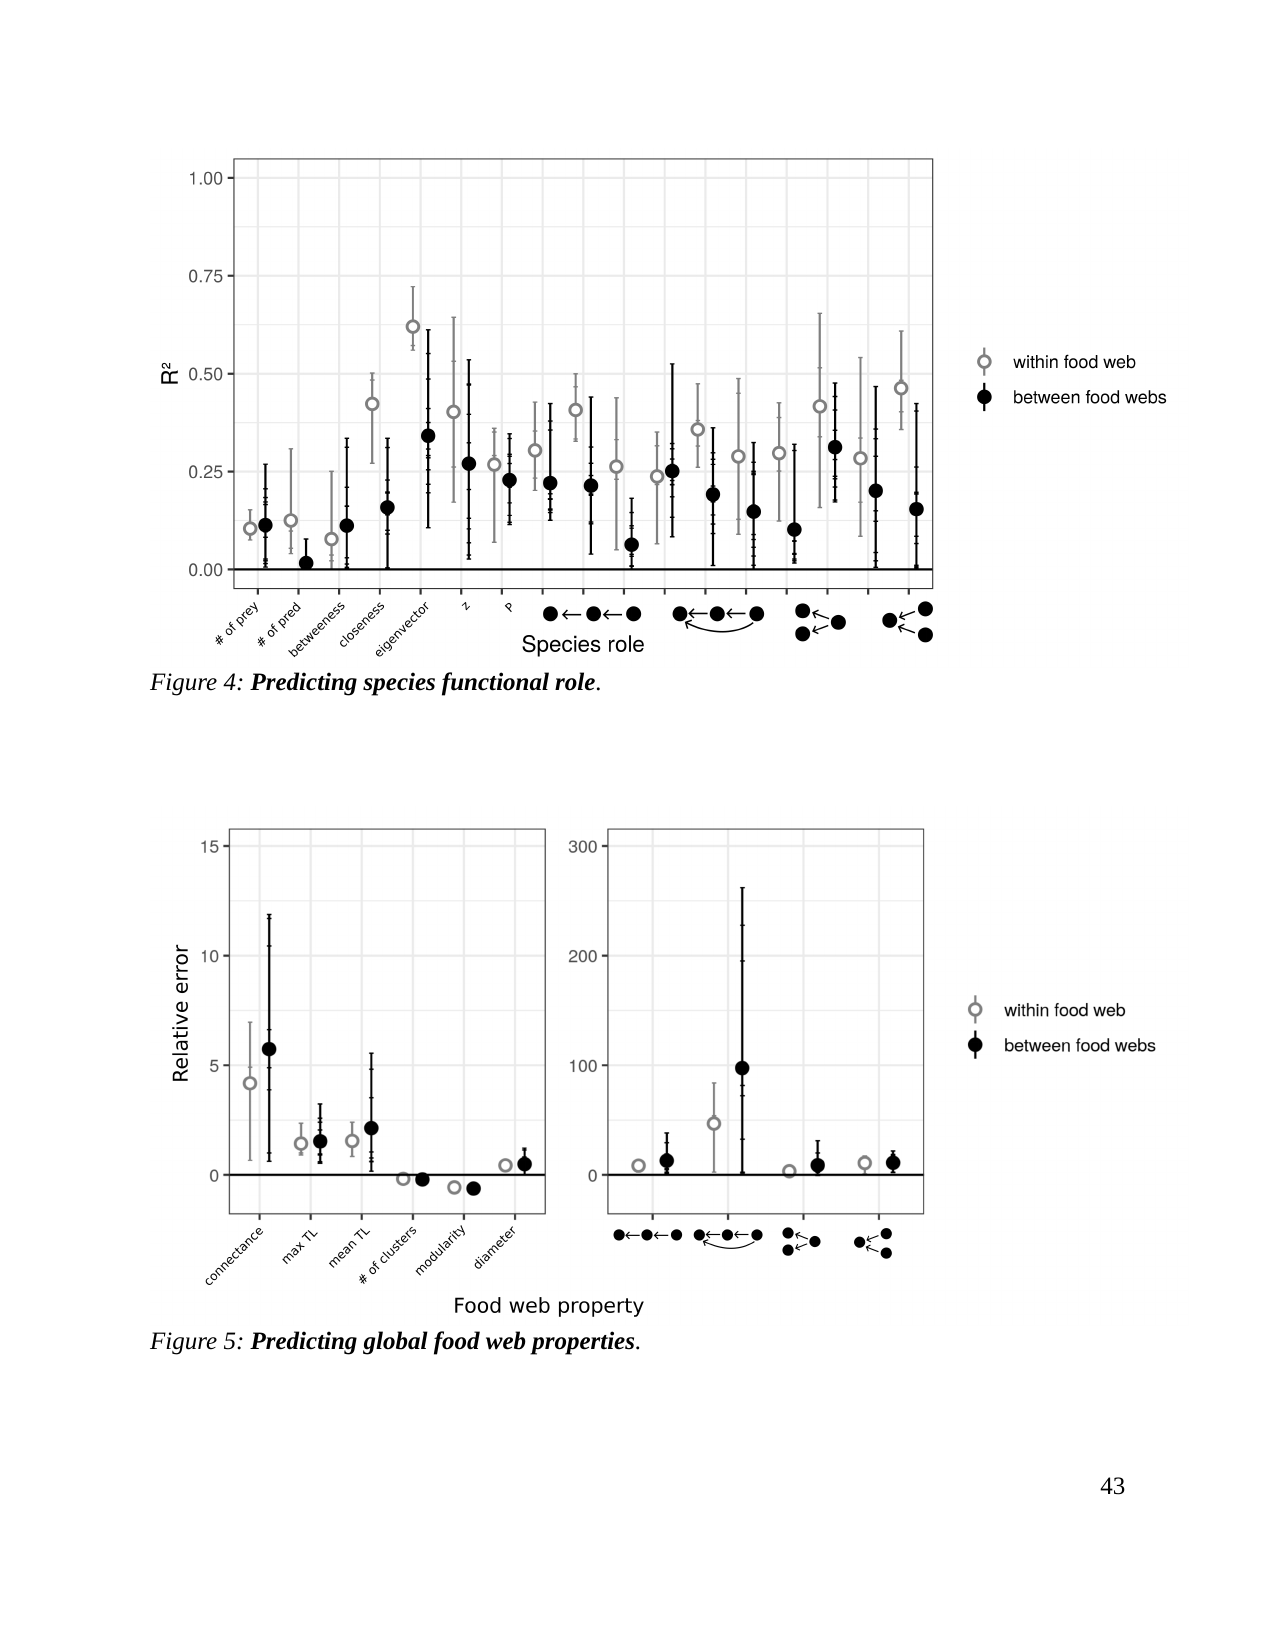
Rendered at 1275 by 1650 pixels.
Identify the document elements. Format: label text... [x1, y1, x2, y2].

picture [150, 806, 1189, 1326]
picture [150, 148, 1189, 668]
text Figure 5: Predicting global food web properties. [150, 1326, 1189, 1355]
text Figure 4: Predicting species functional role. [150, 668, 1189, 696]
